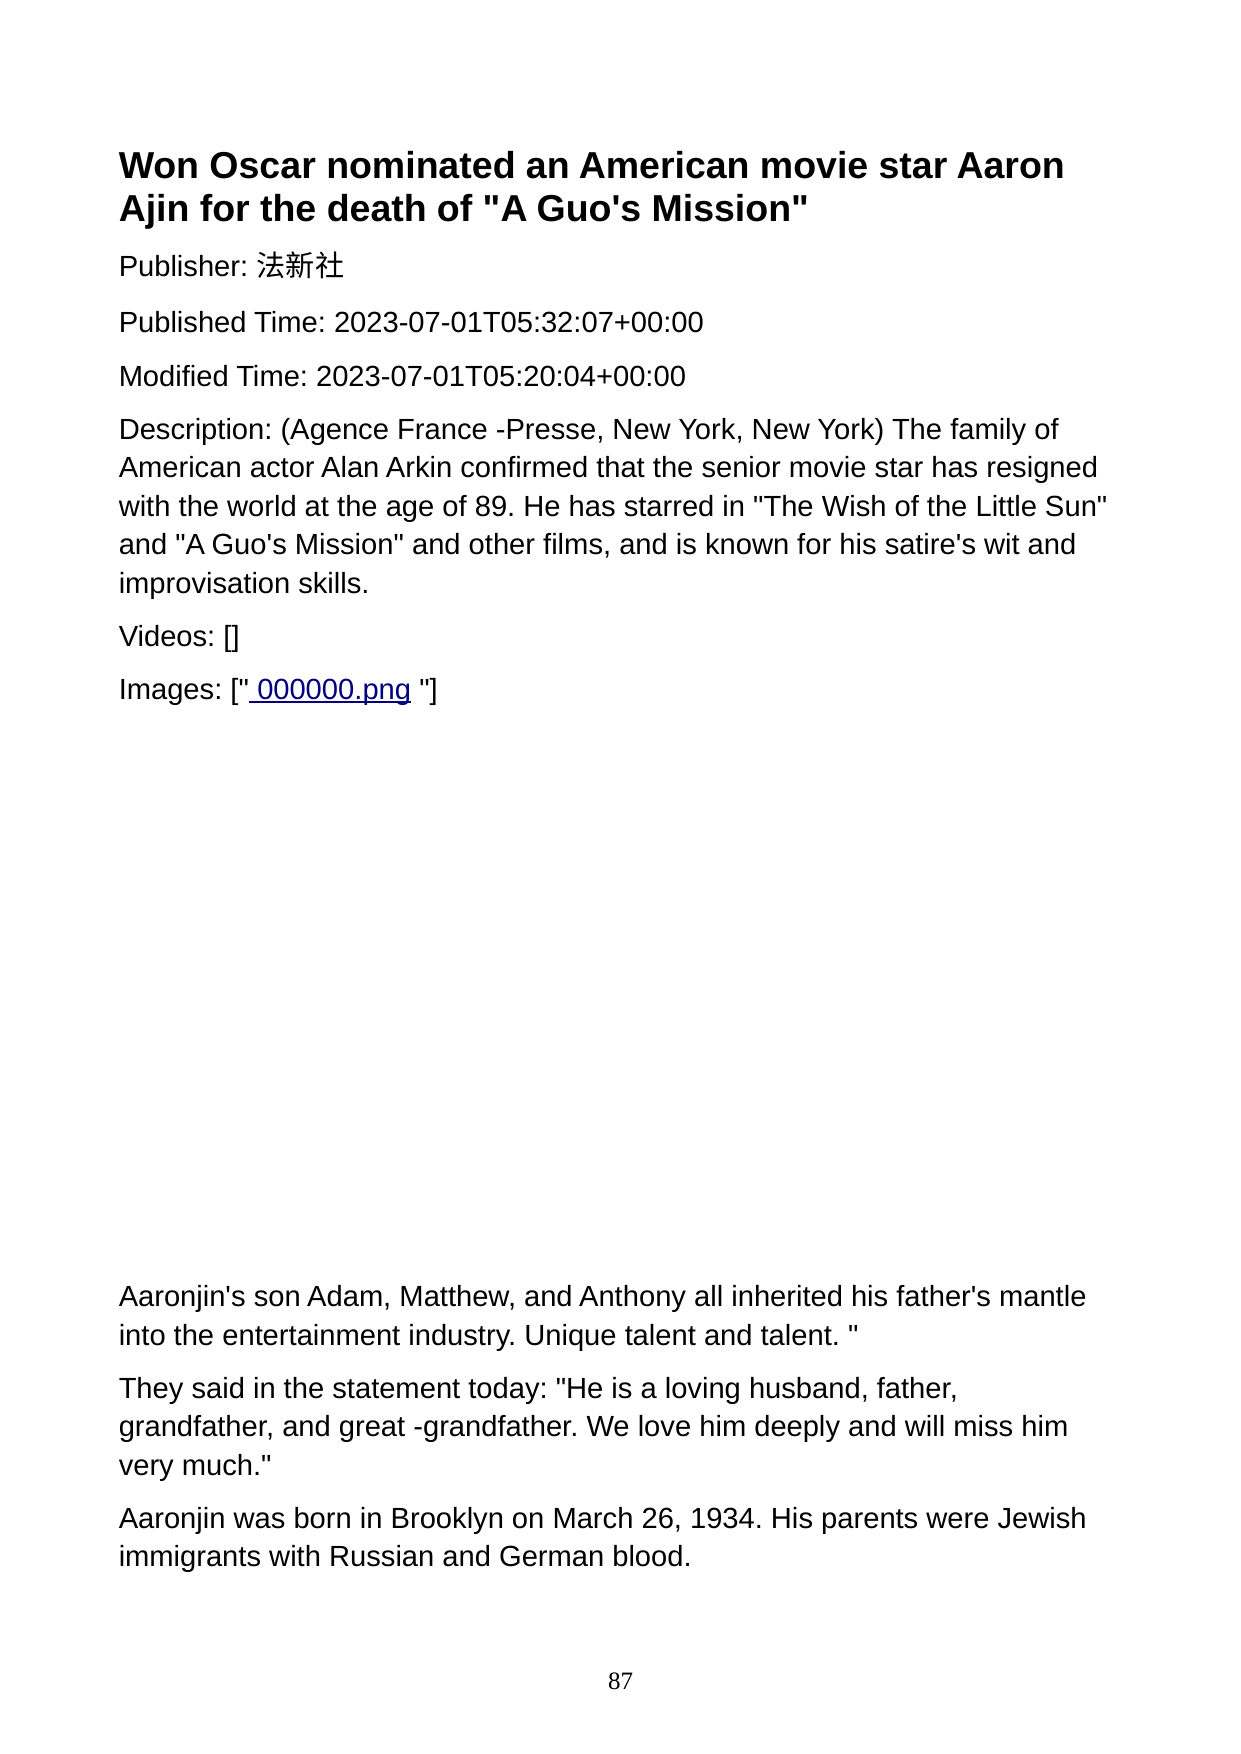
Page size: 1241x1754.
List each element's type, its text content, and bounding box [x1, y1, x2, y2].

text Publisher: 法新社 [118, 242, 1122, 284]
text They said in the statement today: "He is a loving husband, father, grandfather, and great -grandfather. We love him deeply and will miss him very much." [118, 1371, 1122, 1481]
text Modified Time: 2023-07-01T05:20:04+00:00 [118, 358, 1122, 392]
text Images: [" 000000.png "] [118, 672, 1122, 706]
text Videos: [] [118, 619, 1122, 652]
text Description: (Agence France -Presse, New York, New York) The family of American actor Alan Arkin confirmed that the senior movie star has resigned with the world at the age of 89. He has starred in "The Wish of the Little Sun" and "A Guo's Mission" and other films, and is known for his satire's wit and improvisation skills. [118, 412, 1122, 599]
text Published Time: 2023-07-01T05:32:07+00:00 [118, 305, 1122, 339]
text Aaronjin was born in Brooklyn on March 26, 1934. His parents were Jewish immigrants with Russian and German blood. [118, 1501, 1122, 1573]
text Aaronjin's son Adam, Matthew, and Anthony all inherited his father's mantle into the entertainment industry. Unique talent and talent. " [118, 725, 1122, 1351]
subtitle Won Oscar nominated an American movie star Aaron Ajin for the death of "A Guo's Mission" [118, 143, 1122, 230]
